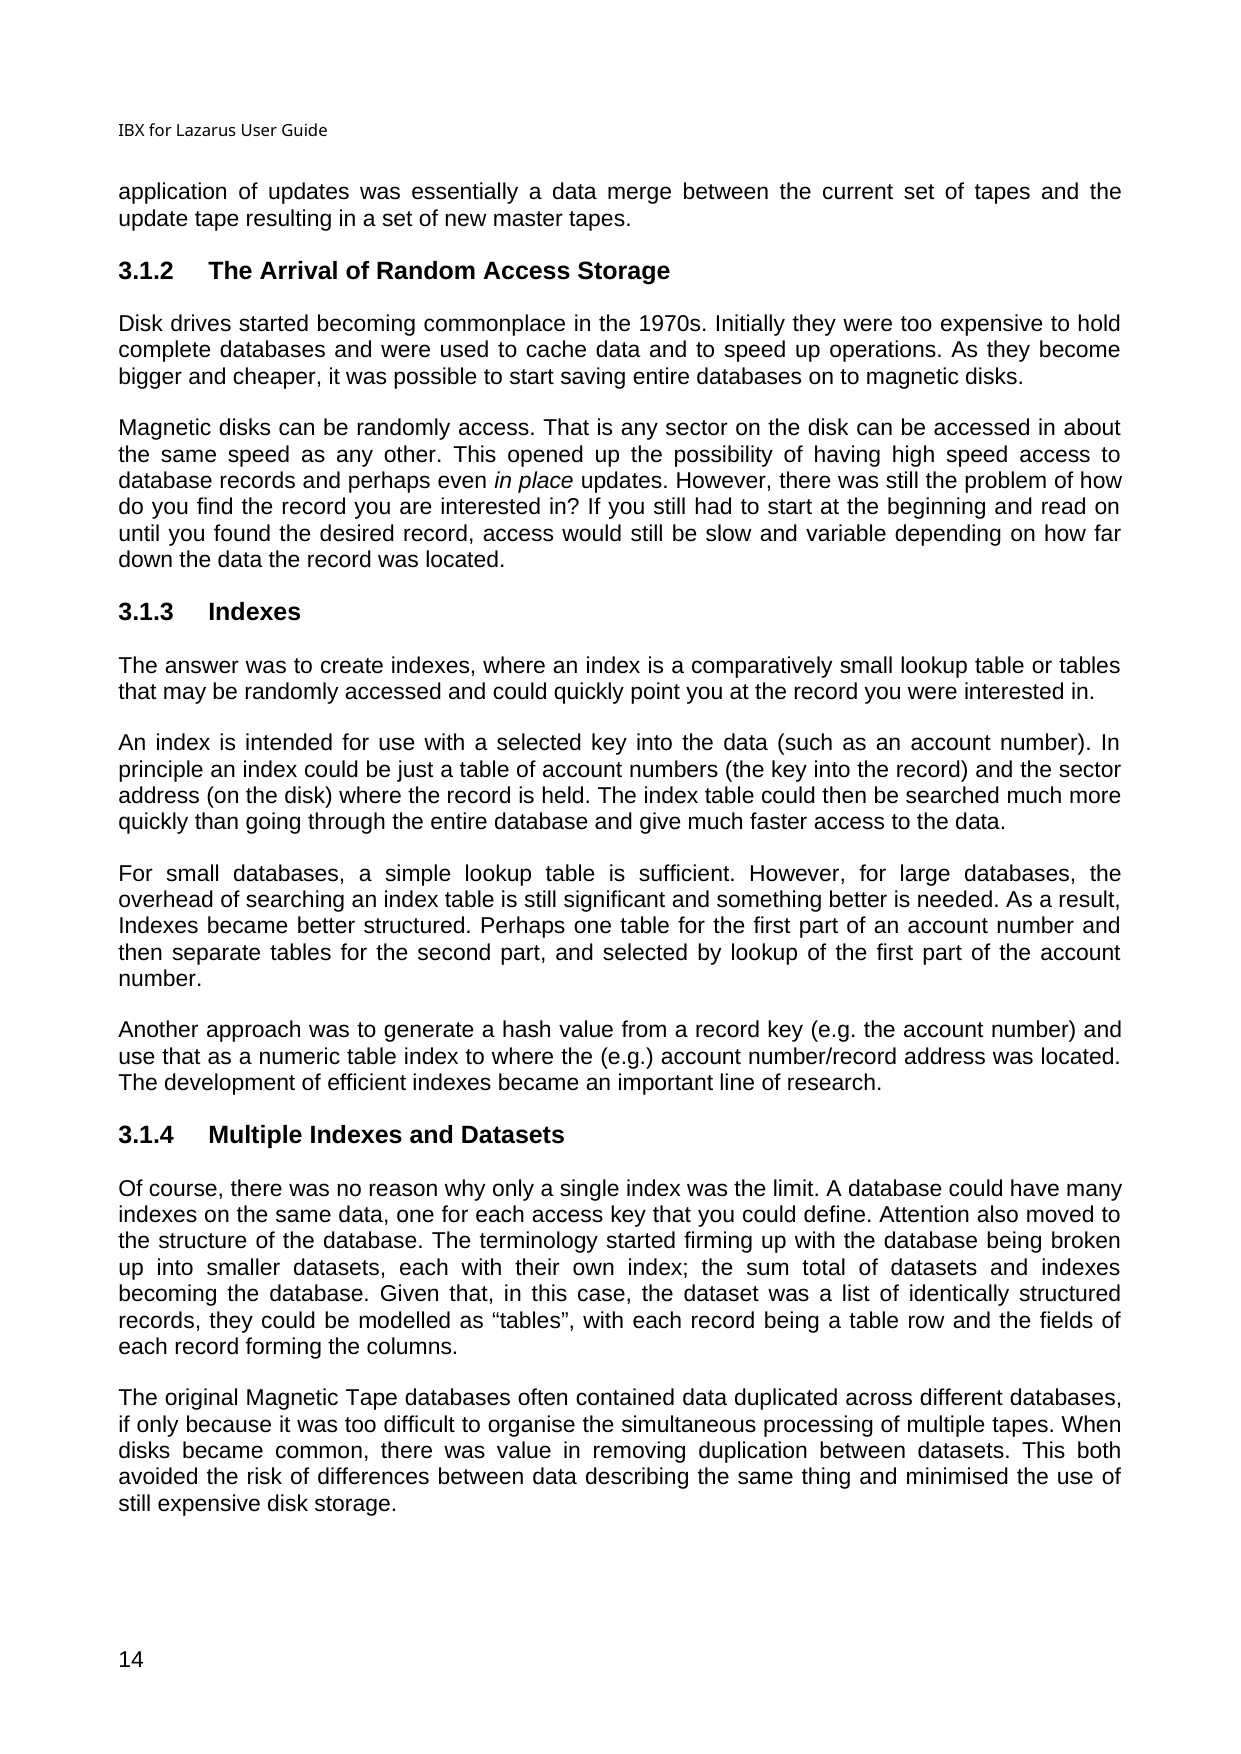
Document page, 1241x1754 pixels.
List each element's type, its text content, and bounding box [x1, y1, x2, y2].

subtitle Multiple Indexes and Datasets [118, 1121, 1122, 1149]
text Of course, there was no reason why only a single index was the limit. A database could have many indexes on the same data, one for each access key that you could define. Attention also moved to the structure of the database. The terminology started firming up with the database being broken up into smaller datasets, each with their own index; the sum total of datasets and indexes becoming the database. Given that, in this case, the dataset was a list of identically structured records, they could be modelled as “tables”, with each record being a table row and the fields of each record forming the columns. [118, 1175, 1122, 1359]
text Magnetic disks can be randomly access. That is any sector on the disk can be accessed in about the same speed as any other. This opened up the possibility of having high speed access to database records and perhaps even in place updates. However, there was still the problem of how do you find the record you are interested in? If you still had to start at the beginning and read on until you found the desired record, access would still be slow and variable depending on how far down the data the record was located. [118, 414, 1122, 572]
text Disk drives started becoming commonplace in the 1970s. Initially they were too expensive to hold complete databases and were used to cache data and to speed up operations. As they become bigger and cheaper, it was possible to start saving entire databases on to magnetic disks. [118, 310, 1122, 389]
text For small databases, a simple lookup table is sufficient. However, for large databases, the overhead of searching an index table is still significant and something better is needed. As a result, Indexes became better structured. Perhaps one table for the first part of an account number and then separate tables for the second part, and selected by lookup of the first part of the account number. [118, 860, 1122, 991]
text Another approach was to generate a hash value from a record key (e.g. the account number) and use that as a numeric table index to where the (e.g.) account number/record address was located. The development of efficient indexes became an important line of research. [118, 1016, 1122, 1096]
text application of updates was essentially a data merge between the current set of tapes and the update tape resulting in a set of new master tapes. [118, 178, 1122, 231]
text An index is intended for use with a selected key into the data (such as an account number). In principle an index could be just a table of account numbers (the key into the record) and the sector address (on the disk) where the record is held. The index table could then be searched much more quickly than going through the entire database and give much faster access to the data. [118, 729, 1122, 835]
subtitle The Arrival of Random Access Storage [118, 256, 1122, 284]
text The answer was to create indexes, where an index is a comparatively small lookup table or tables that may be randomly accessed and could quickly point you at the record you were interested in. [118, 652, 1122, 704]
subtitle Indexes [118, 597, 1122, 626]
text The original Magnetic Tape databases often contained data duplicated across different databases, if only because it was too difficult to organise the simultaneous processing of multiple tapes. When disks became common, there was value in removing duplication between datasets. This both avoided the risk of differences between data describing the same thing and minimised the use of still expensive disk storage. [118, 1384, 1122, 1516]
